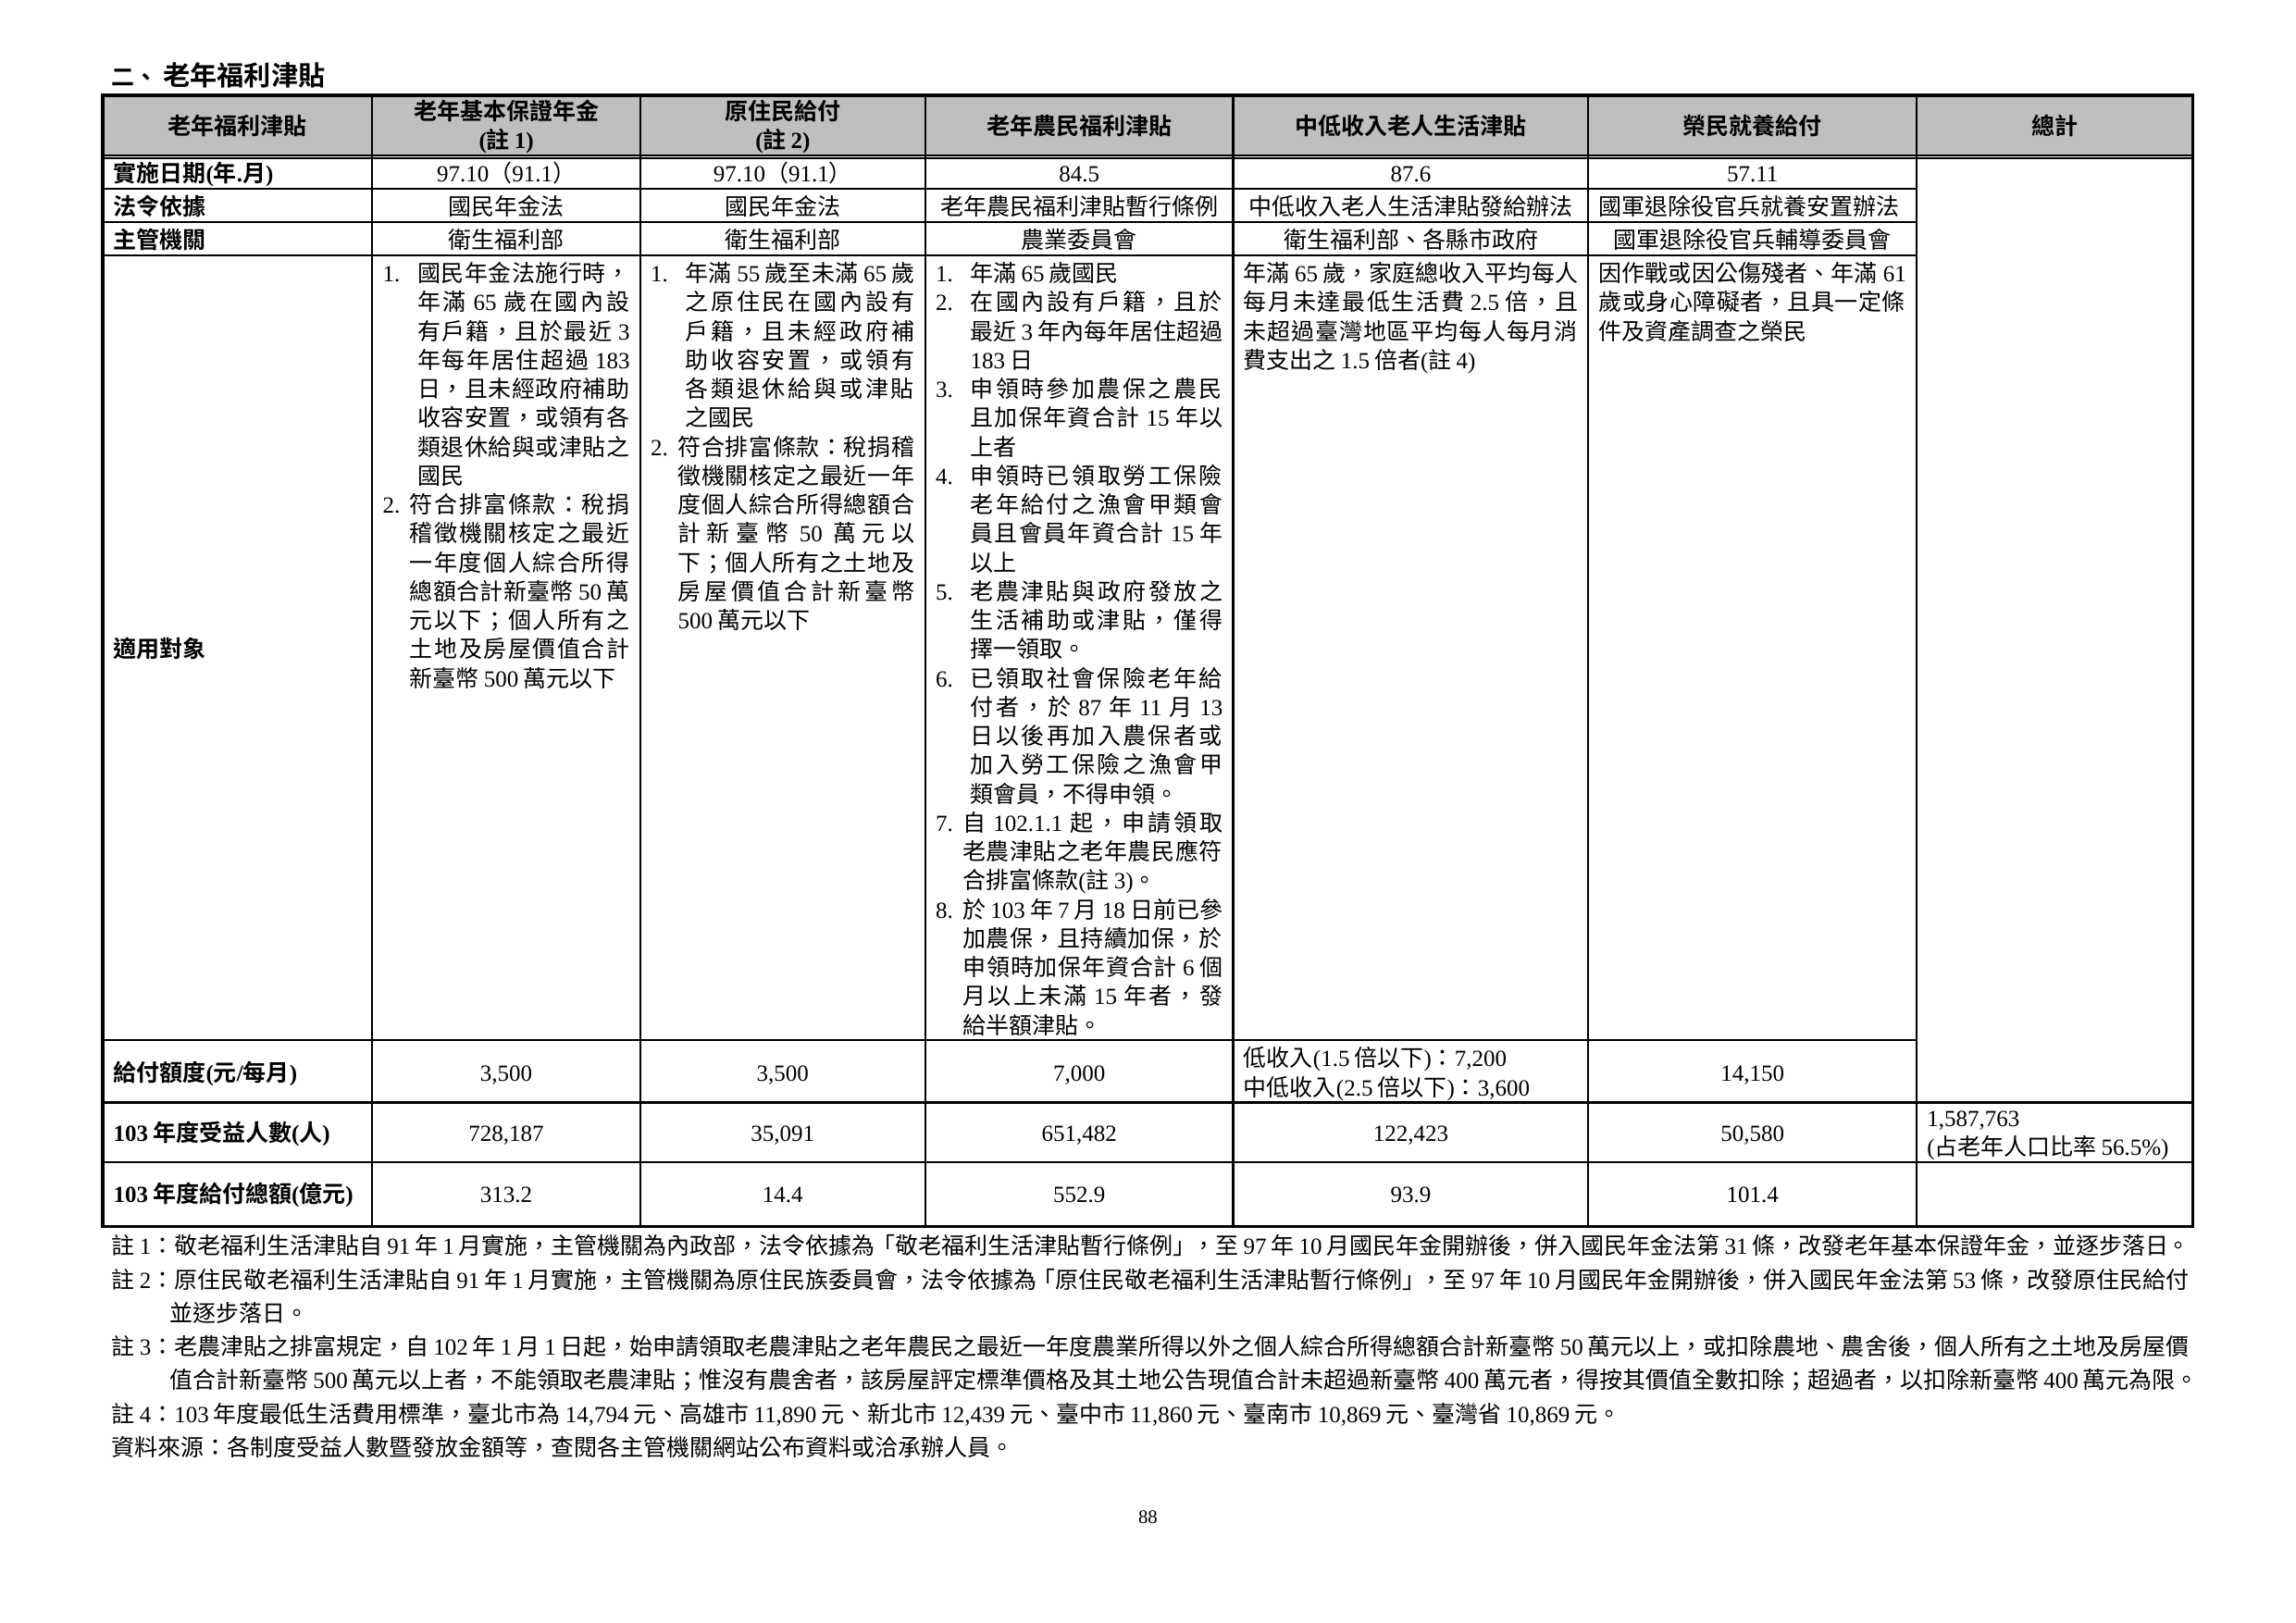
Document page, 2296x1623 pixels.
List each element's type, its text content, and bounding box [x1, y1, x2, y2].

table_cell 651,482 [926, 1104, 1232, 1161]
table_cell 84.5 [926, 159, 1232, 188]
table_cell 國民年金法 [373, 190, 639, 221]
table_cell 122,423 [1235, 1104, 1587, 1161]
table_cell 97.10（91.1） [373, 159, 639, 188]
table_cell 50,580 [1589, 1104, 1916, 1161]
table_cell 87.6 [1235, 159, 1587, 188]
table_cell 衛生福利部 [641, 223, 925, 254]
table_cell 35,091 [641, 1104, 925, 1161]
table_cell 國軍退除役官兵就養安置辦法 [1589, 190, 1916, 221]
table_cell 實施日期(年.月) [105, 159, 371, 188]
table_cell 衛生福利部、各縣市政府 [1235, 223, 1587, 254]
table_cell 3,500 [641, 1041, 925, 1101]
table_cell 因作戰或因公傷殘者、年滿61歲或身心障礙者，且具一定條件及資產調查之榮民 [1589, 256, 1916, 1039]
table_cell 低收入(1.5倍以下)：7,200 中低收入(2.5倍以下)：3,600 [1235, 1041, 1587, 1101]
table_cell 101.4 [1589, 1163, 1916, 1225]
table_cell 年滿55歲至未滿65歲之原住民在國內設有戶籍，且未經政府補助收容安置，或領有各類退休給與或津貼之國民 符合排富條款：稅捐稽徵機關核定之最近一年度個人綜合所得總額合計新臺幣50萬元以下；個人所有之土地及房屋價值合計新臺幣500萬元以下 [641, 256, 925, 1039]
text 值合計新臺幣500萬元以上者，不能領取老農津貼；惟沒有農舍者，該房屋評定標準價格及其土地公告現值合計未超過新臺幣400萬元者，得按其價值全數扣除；超過者，以扣除新臺幣400萬元為限。 [169, 1362, 2188, 1395]
text 資料來源：各制度受益人數暨發放金額等，查閱各主管機關網站公布資料或洽承辦人員。 [112, 1429, 2156, 1464]
text 註1：敬老福利生活津貼自91年1月實施，主管機關為內政部，法令依據為「敬老福利生活津貼暫行條例」，至97年10月國民年金開辦後，併入國民年金法第31條，改發老年基本保證年金，並逐步落日。 [112, 1228, 2188, 1261]
table_header 老年福利津貼 [105, 97, 371, 155]
table_header 中低收入老人生活津貼 [1235, 97, 1587, 155]
text 註4：103年度最低生活費用標準，臺北市為14,794元、高雄市11,890元、新北市12,439元、臺中市11,860元、臺南市10,869元、臺灣省10,869元。 [112, 1395, 2156, 1429]
table_cell 7,000 [926, 1041, 1232, 1101]
table_cell 93.9 [1235, 1163, 1587, 1225]
table_cell [1917, 159, 2191, 1101]
table_cell 衛生福利部 [373, 223, 639, 254]
table_cell 103年度受益人數(人) [105, 1104, 371, 1161]
table_cell 年滿65歲，家庭總收入平均每人每月未達最低生活費2.5倍，且未超過臺灣地區平均每人每月消費支出之1.5倍者(註4) [1235, 256, 1587, 1039]
table_cell 適用對象 [105, 256, 371, 1039]
table_cell 1,587,763 (占老年人口比率56.5%) [1917, 1104, 2191, 1161]
table_header 總計 [1917, 97, 2191, 155]
table_cell 老年農民福利津貼暫行條例 [926, 190, 1232, 221]
table_cell 農業委員會 [926, 223, 1232, 254]
table_cell 法令依據 [105, 190, 371, 221]
table_header 老年農民福利津貼 [926, 97, 1232, 155]
table_cell 103年度給付總額(億元) [105, 1163, 371, 1225]
table_cell 552.9 [926, 1163, 1232, 1225]
table_cell 97.10（91.1） [641, 159, 925, 188]
text 並逐步落日。 [169, 1295, 2188, 1329]
list 老年福利津貼 [112, 55, 2156, 93]
text 註3：老農津貼之排富規定，自102年1月1日起，始申請領取老農津貼之老年農民之最近一年度農業所得以外之個人綜合所得總額合計新臺幣50萬元以上，或扣除農地、農舍後，個人所有之土地及房屋價 [112, 1329, 2188, 1362]
table_cell 國民年金法 [641, 190, 925, 221]
table_cell 主管機關 [105, 223, 371, 254]
table_cell 國軍退除役官兵輔導委員會 [1589, 223, 1916, 254]
table_header 榮民就養給付 [1589, 97, 1916, 155]
table_cell 年滿65歲國民 在國內設有戶籍，且於最近3年內每年居住超過183日 申領時參加農保之農民且加保年資合計15年以上者 申領時已領取勞工保險老年給付之漁會甲類會員且會員年資合計15年以上 老農津貼與政府發放之生活補助或津貼，僅得擇一領取。 已領取社會保險老年給付者，於87年11月13日以後再加入農保者或加入勞工保險之漁會甲類會員，不得申領。 自102.1.1起，申請領取老農津貼之老年農民應符合排富條款(註3)。 於103年7月18日前已參加農保，且持續加保，於申領時加保年資合計6個月以上未滿15年者，發給半額津貼。 [926, 256, 1232, 1039]
table_header 原住民給付 (註2) [641, 97, 925, 155]
table_cell [1917, 1163, 2191, 1225]
table_header 老年基本保證年金 (註1) [373, 97, 639, 155]
table_cell 給付額度(元/每月) [105, 1041, 371, 1101]
text 註2：原住民敬老福利生活津貼自91年1月實施，主管機關為原住民族委員會，法令依據為「原住民敬老福利生活津貼暫行條例」，至97年10月國民年金開辦後，併入國民年金法第53條，改發原住民給付， [112, 1261, 2188, 1295]
table_cell 728,187 [373, 1104, 639, 1161]
table_cell 313.2 [373, 1163, 639, 1225]
table_cell 國民年金法施行時，年滿65歲在國內設有戶籍，且於最近3年每年居住超過183日，且未經政府補助收容安置，或領有各類退休給與或津貼之國民 符合排富條款：稅捐稽徵機關核定之最近一年度個人綜合所得總額合計新臺幣50萬元以下；個人所有之土地及房屋價值合計新臺幣500萬元以下 [373, 256, 639, 1039]
table_cell 中低收入老人生活津貼發給辦法 [1235, 190, 1587, 221]
table_cell 3,500 [373, 1041, 639, 1101]
table_cell 57.11 [1589, 159, 1916, 188]
table_cell 14,150 [1589, 1041, 1916, 1101]
table_cell 14.4 [641, 1163, 925, 1225]
